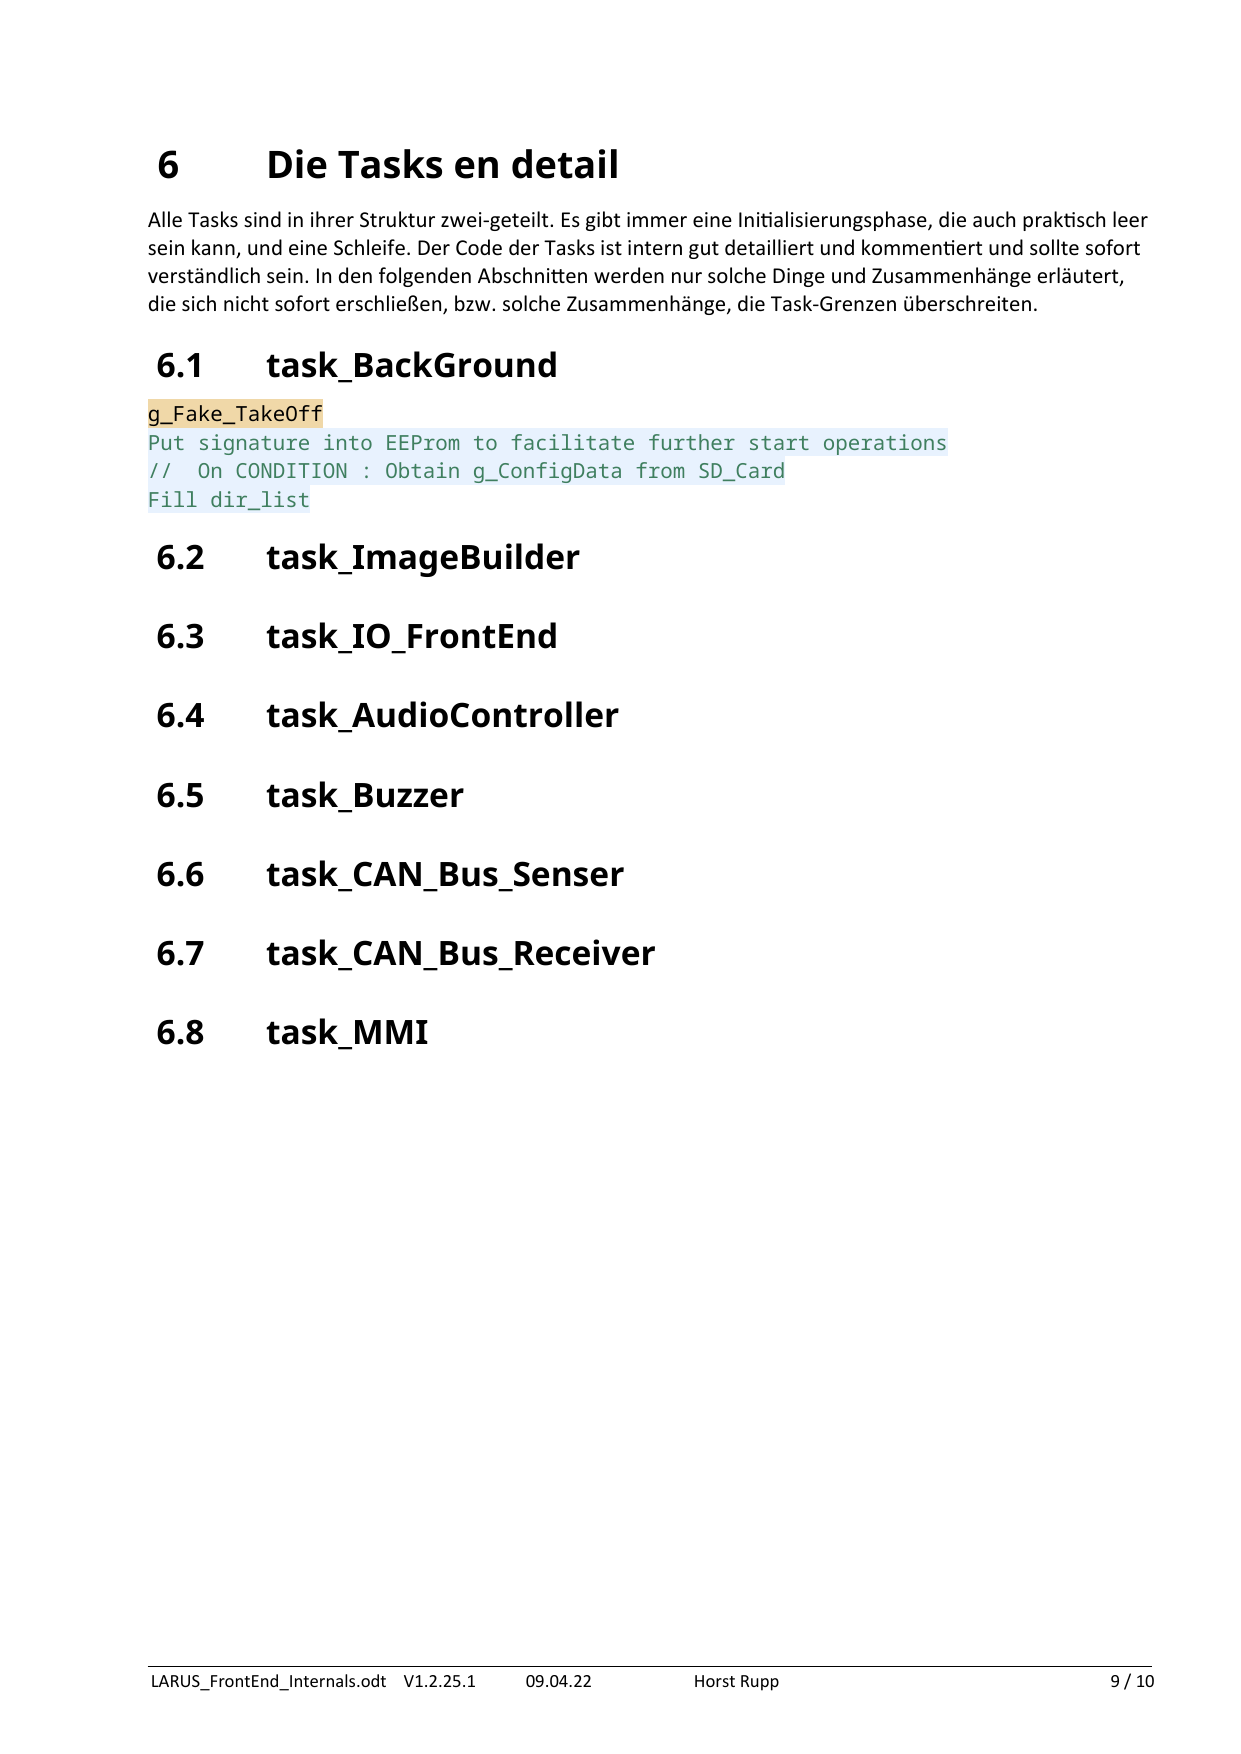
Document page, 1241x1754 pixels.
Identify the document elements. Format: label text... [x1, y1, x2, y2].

subtitle Die Tasks en detail [148, 138, 1128, 190]
subtitle task_AudioController [148, 692, 1152, 738]
subtitle task_CAN_Bus_Receiver [148, 929, 1152, 975]
text Alle Tasks sind in ihrer Struktur zwei-geteilt. Es gibt immer eine Initialisierungsphase, die auch praktisch leer sein kann, und eine Schleife. Der Code der Tasks ist intern gut detailliert und kommentiert und sollte sofort verständlich sein. In den folgenden Abschnitten werden nur solche Dinge und Zusammenhänge erläutert, die sich nicht sofort erschließen, bzw. solche Zusammenhänge, die Task-Grenzen überschreiten. [148, 205, 1152, 317]
subtitle task_MMI [148, 1008, 1152, 1054]
text g_Fake_TakeOff [148, 399, 1140, 428]
text Put signature into EEProm to facilitate further start operations [148, 428, 1140, 456]
subtitle task_CAN_Bus_Senser [148, 850, 1152, 896]
subtitle task_Buzzer [148, 771, 1152, 817]
subtitle task_ImageBuilder [148, 534, 1152, 580]
text // On CONDITION : Obtain g_ConfigData from SD_Card [148, 456, 1140, 485]
subtitle task_BackGround [148, 341, 1152, 387]
subtitle task_IO_FrontEnd [148, 613, 1152, 659]
text Fill dir_list [148, 485, 1140, 513]
